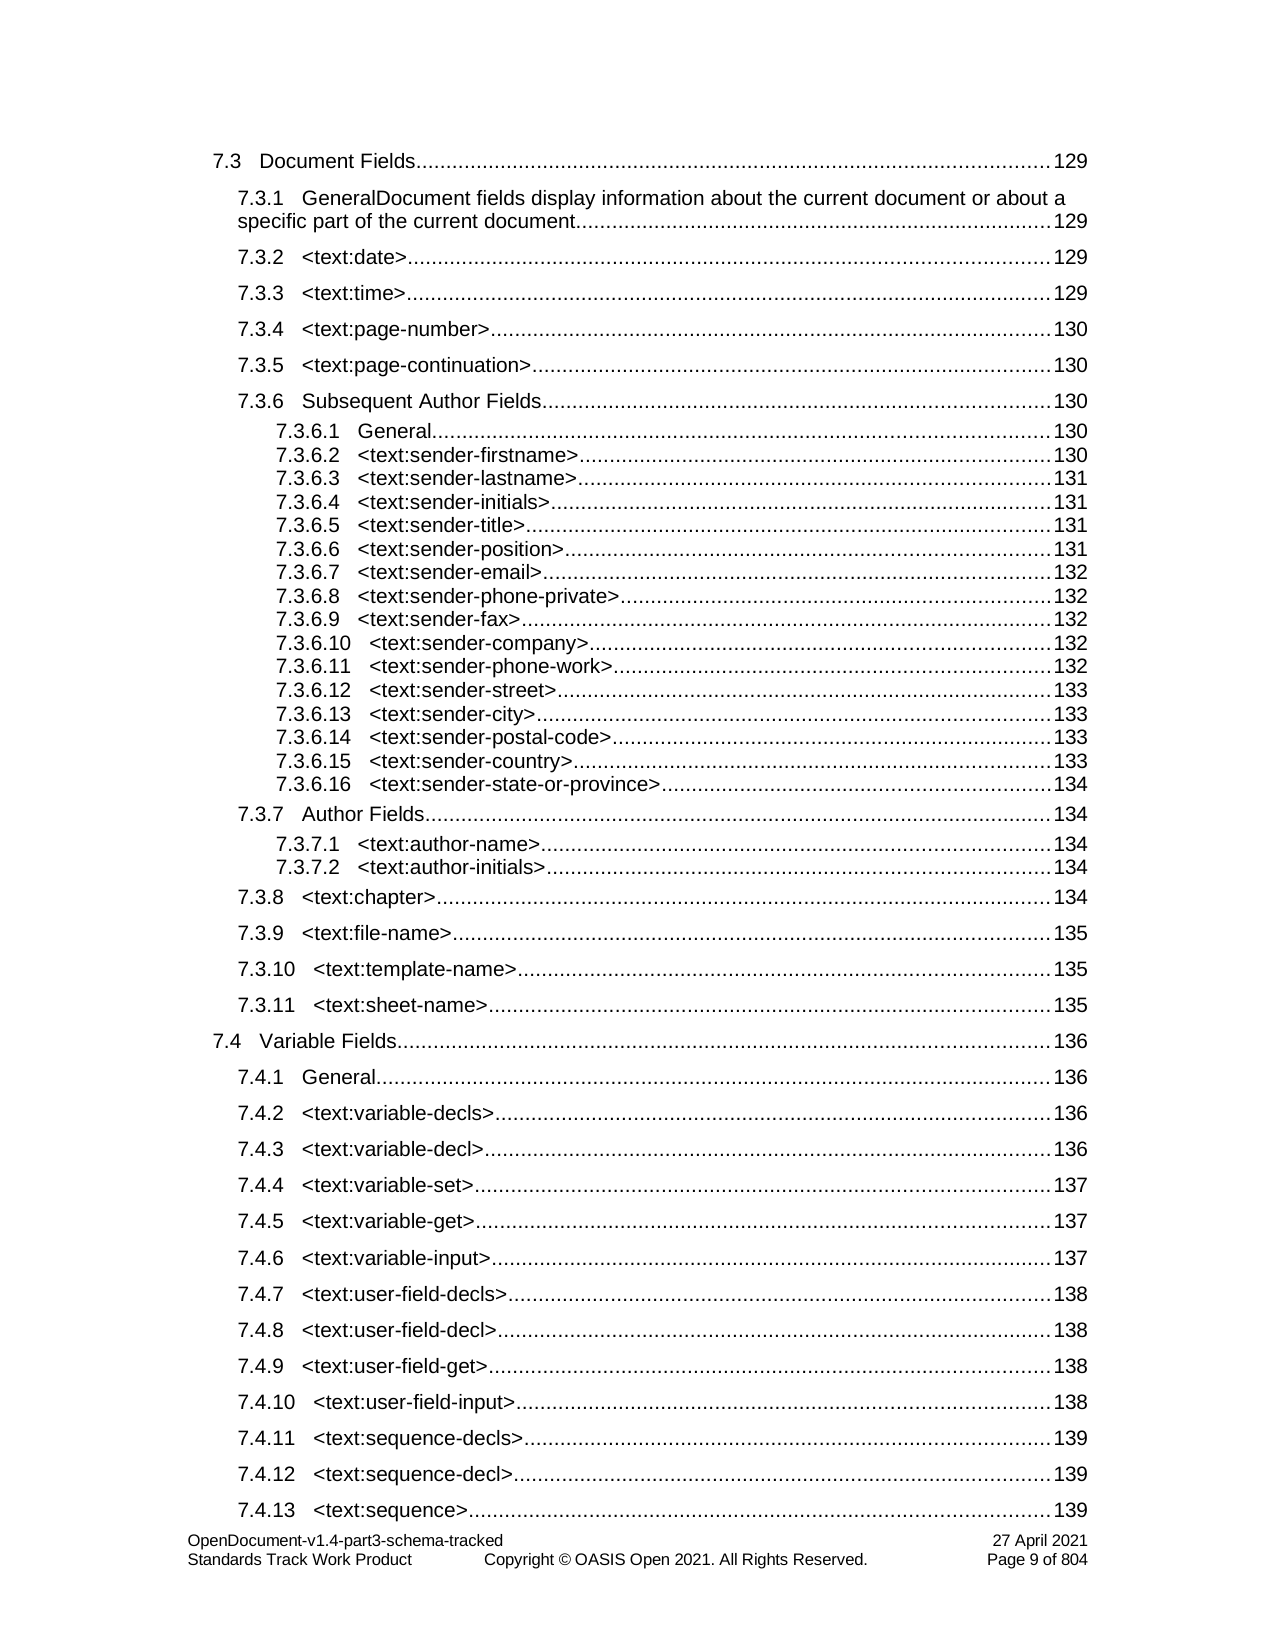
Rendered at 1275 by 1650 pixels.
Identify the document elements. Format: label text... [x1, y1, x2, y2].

text 7.3.6.12 <text:sender-street> 133 [276, 678, 1088, 702]
text 7.3.3 <text:time> 129 [237, 282, 1088, 305]
text 7.4.4 <text:variable-set> 137 [237, 1174, 1088, 1197]
text 7.3.6.9 <text:sender-fax> 132 [276, 608, 1088, 631]
text 7.4.12 <text:sequence-decl> 139 [237, 1462, 1088, 1486]
text 7.3.6.8 <text:sender-phone-private> 132 [276, 584, 1088, 608]
text 7.4.7 <text:user-field-decls> 138 [237, 1282, 1088, 1306]
text 7.4.2 <text:variable-decls> 136 [237, 1102, 1088, 1125]
text 7.3.6.6 <text:sender-position> 131 [276, 537, 1088, 561]
text 7.3.6.2 <text:sender-firstname> 130 [276, 443, 1088, 467]
text 7.3.6.15 <text:sender-country> 133 [276, 749, 1088, 773]
text 7.4.3 <text:variable-decl> 136 [237, 1138, 1088, 1161]
text 7.3.6.4 <text:sender-initials> 131 [276, 490, 1088, 514]
text 7.3.6.7 <text:sender-email> 132 [276, 561, 1088, 584]
text 7.3.1 GeneralDocument fields display information about the current document or about a specific part of the current document. 129 [237, 186, 1088, 233]
text 7.4 Variable Fields 136 [212, 1030, 1088, 1053]
text 7.3.6.13 <text:sender-city> 133 [276, 702, 1088, 726]
text 7.3.8 <text:chapter> 134 [237, 886, 1088, 909]
text 7.3.2 <text:date> 129 [237, 246, 1088, 269]
text 7.4.11 <text:sequence-decls> 139 [237, 1426, 1088, 1450]
text 7.3.6.5 <text:sender-title> 131 [276, 514, 1088, 537]
text 7.4.6 <text:variable-input> 137 [237, 1246, 1088, 1269]
text 7.3.6 Subsequent Author Fields 130 [237, 390, 1088, 413]
text 7.3.4 <text:page-number> 130 [237, 318, 1088, 341]
text 7.3.6.16 <text:sender-state-or-province> 134 [276, 773, 1088, 796]
text 7.4.5 <text:variable-get> 137 [237, 1210, 1088, 1233]
text 7.3.6.14 <text:sender-postal-code> 133 [276, 726, 1088, 749]
text 7.3.6.10 <text:sender-company> 132 [276, 631, 1088, 655]
text 7.3.6.11 <text:sender-phone-work> 132 [276, 655, 1088, 678]
text 7.3.7 Author Fields 134 [237, 802, 1088, 826]
text 7.3.9 <text:file-name> 135 [237, 922, 1088, 945]
text 7.4.9 <text:user-field-get> 138 [237, 1354, 1088, 1378]
text 7.4.10 <text:user-field-input> 138 [237, 1390, 1088, 1414]
text 7.3.6.1 General 130 [276, 419, 1088, 443]
text 7.3.7.2 <text:author-initials> 134 [276, 856, 1088, 879]
text 7.3.11 <text:sheet-name> 135 [237, 994, 1088, 1017]
text 7.3.7.1 <text:author-name> 134 [276, 832, 1088, 856]
text 7.4.1 General 136 [237, 1066, 1088, 1089]
text 7.3.10 <text:template-name> 135 [237, 958, 1088, 981]
text 7.3.5 <text:page-continuation> 130 [237, 354, 1088, 377]
text 7.4.8 <text:user-field-decl> 138 [237, 1318, 1088, 1342]
text 7.3 Document Fields 129 [212, 150, 1088, 173]
text 7.3.6.3 <text:sender-lastname> 131 [276, 467, 1088, 490]
text 7.4.13 <text:sequence> 139 [237, 1498, 1088, 1522]
